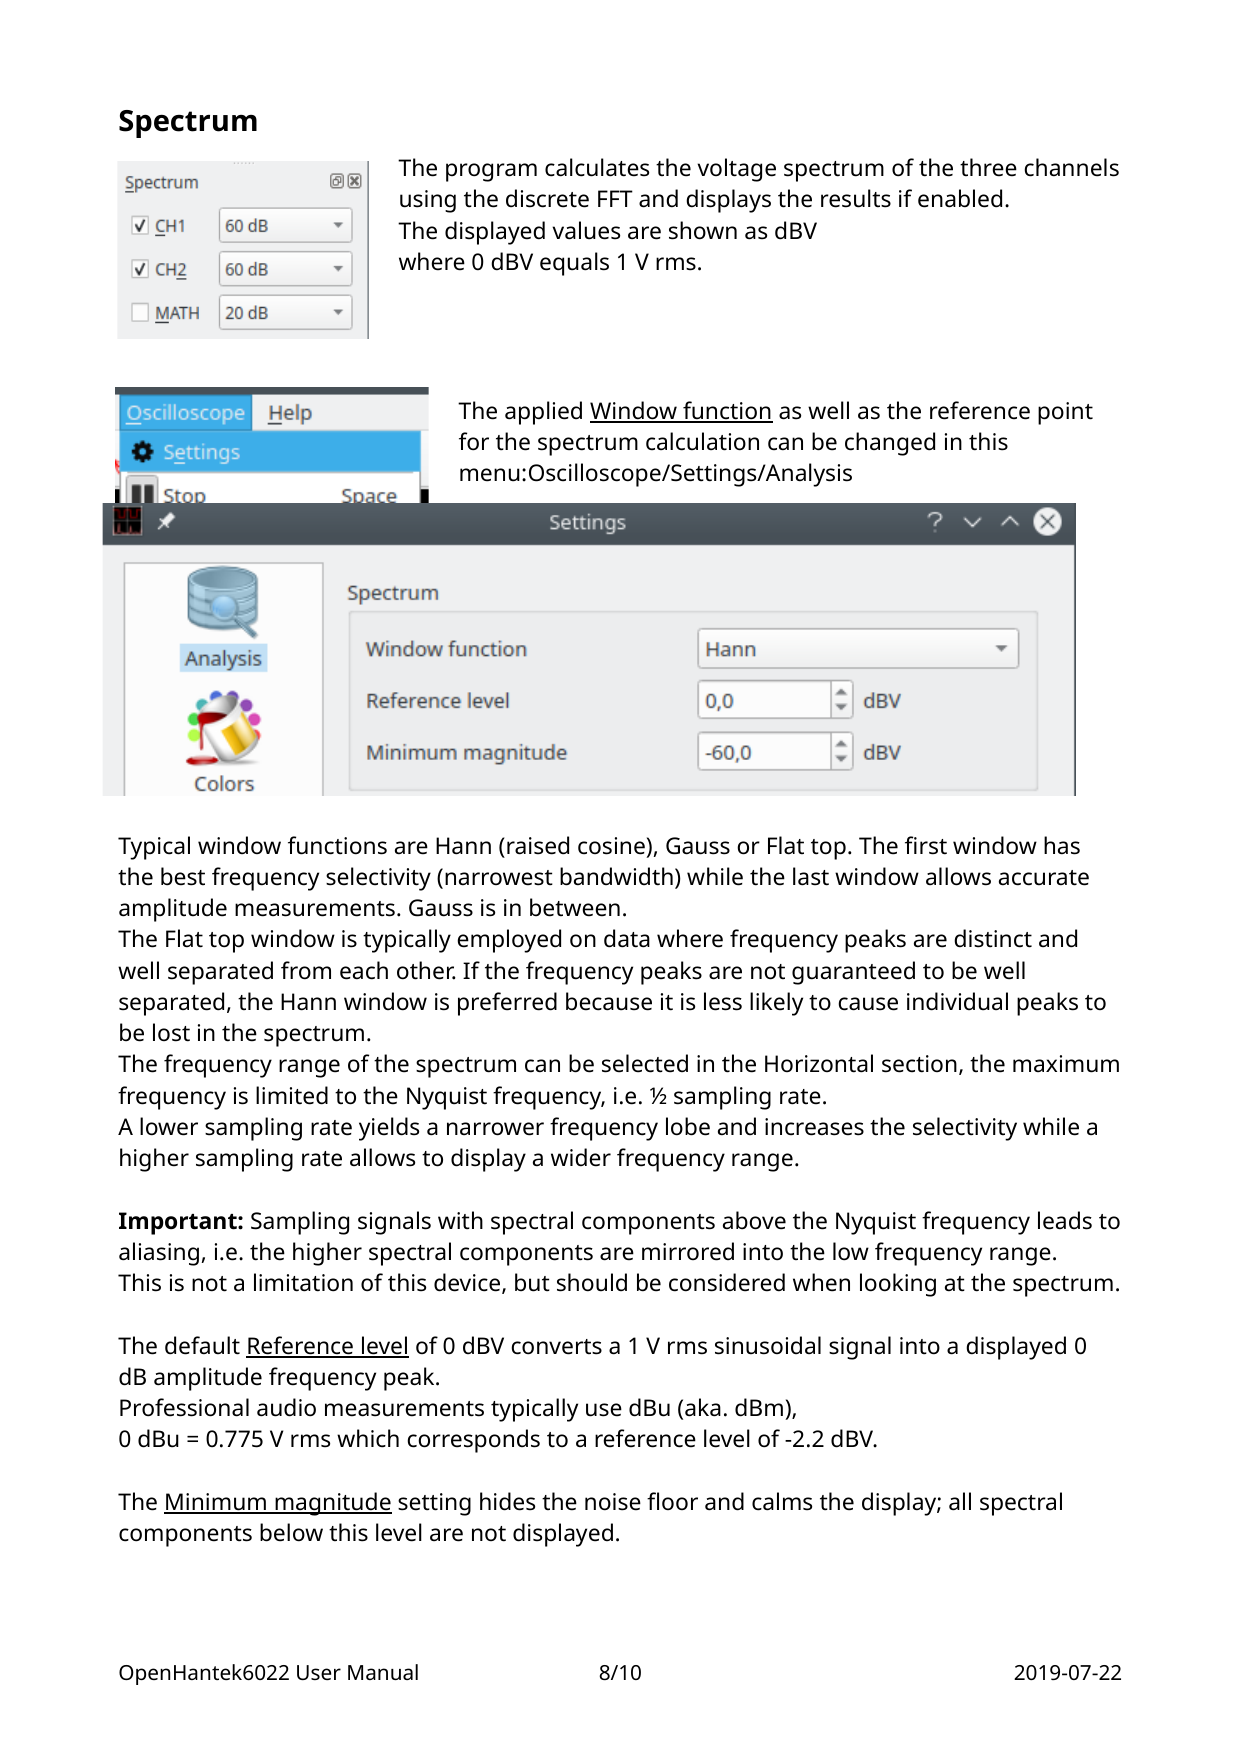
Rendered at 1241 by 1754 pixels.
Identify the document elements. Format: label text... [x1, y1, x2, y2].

text The Minimum magnitude setting hides the noise floor and calms the display; all spectral components below this level are not displayed. [118, 1486, 1122, 1548]
text The Flat top window is typically employed on data where frequency peaks are distinct and well separated from each other. If the frequency peaks are not guaranteed to be well separated, the Hann window is preferred because it is less likely to cause individual peaks to be lost in the spectrum. [118, 923, 1122, 1048]
text The program calculates the voltage spectrum of the three channels using the discrete FFT and displays the results if enabled. [118, 152, 1122, 215]
text The frequency range of the spectrum can be selected in the Horizontal section, the maximum frequency is limited to the Nyquist frequency, i.e. ½ sampling rate. [118, 1048, 1122, 1111]
text Typical window functions are Hann (raised cosine), Gauss or Flat top. The first window has the best frequency selectivity (narrowest bandwidth) while the last window allows accurate amplitude measurements. Gauss is in between. [118, 830, 1122, 923]
text A lower sampling rate yields a narrower frequency lobe and increases the selectivity while a higher sampling rate allows to display a wider frequency range. [118, 1111, 1122, 1173]
subtitle Spectrum [118, 100, 1122, 140]
picture [102, 387, 1076, 796]
text This is not a limitation of this device, but should be considered when looking at the spectrum. [118, 1267, 1122, 1298]
text Professional audio measurements typically use dBu (aka. dBm), [118, 1392, 1122, 1423]
text Important: Sampling signals with spectral components above the Nyquist frequency leads to aliasing, i.e. the higher spectral components are mirrored into the low frequency range. [118, 1205, 1122, 1267]
text The displayed values are shown as dBV where 0 dBV equals 1 V rms. [118, 215, 1122, 277]
text 0 dBu = 0.775 V rms which corresponds to a reference level of -2.2 dBV. [118, 1423, 1122, 1455]
text The applied Window function as well as the reference point for the spectrum calculation can be changed in this menu:Oscilloscope/Settings/Analysis [429, 395, 1122, 488]
text The default Reference level of 0 dBV converts a 1 V rms sinusoidal signal into a displayed 0 dB amplitude frequency peak. [118, 1330, 1122, 1392]
